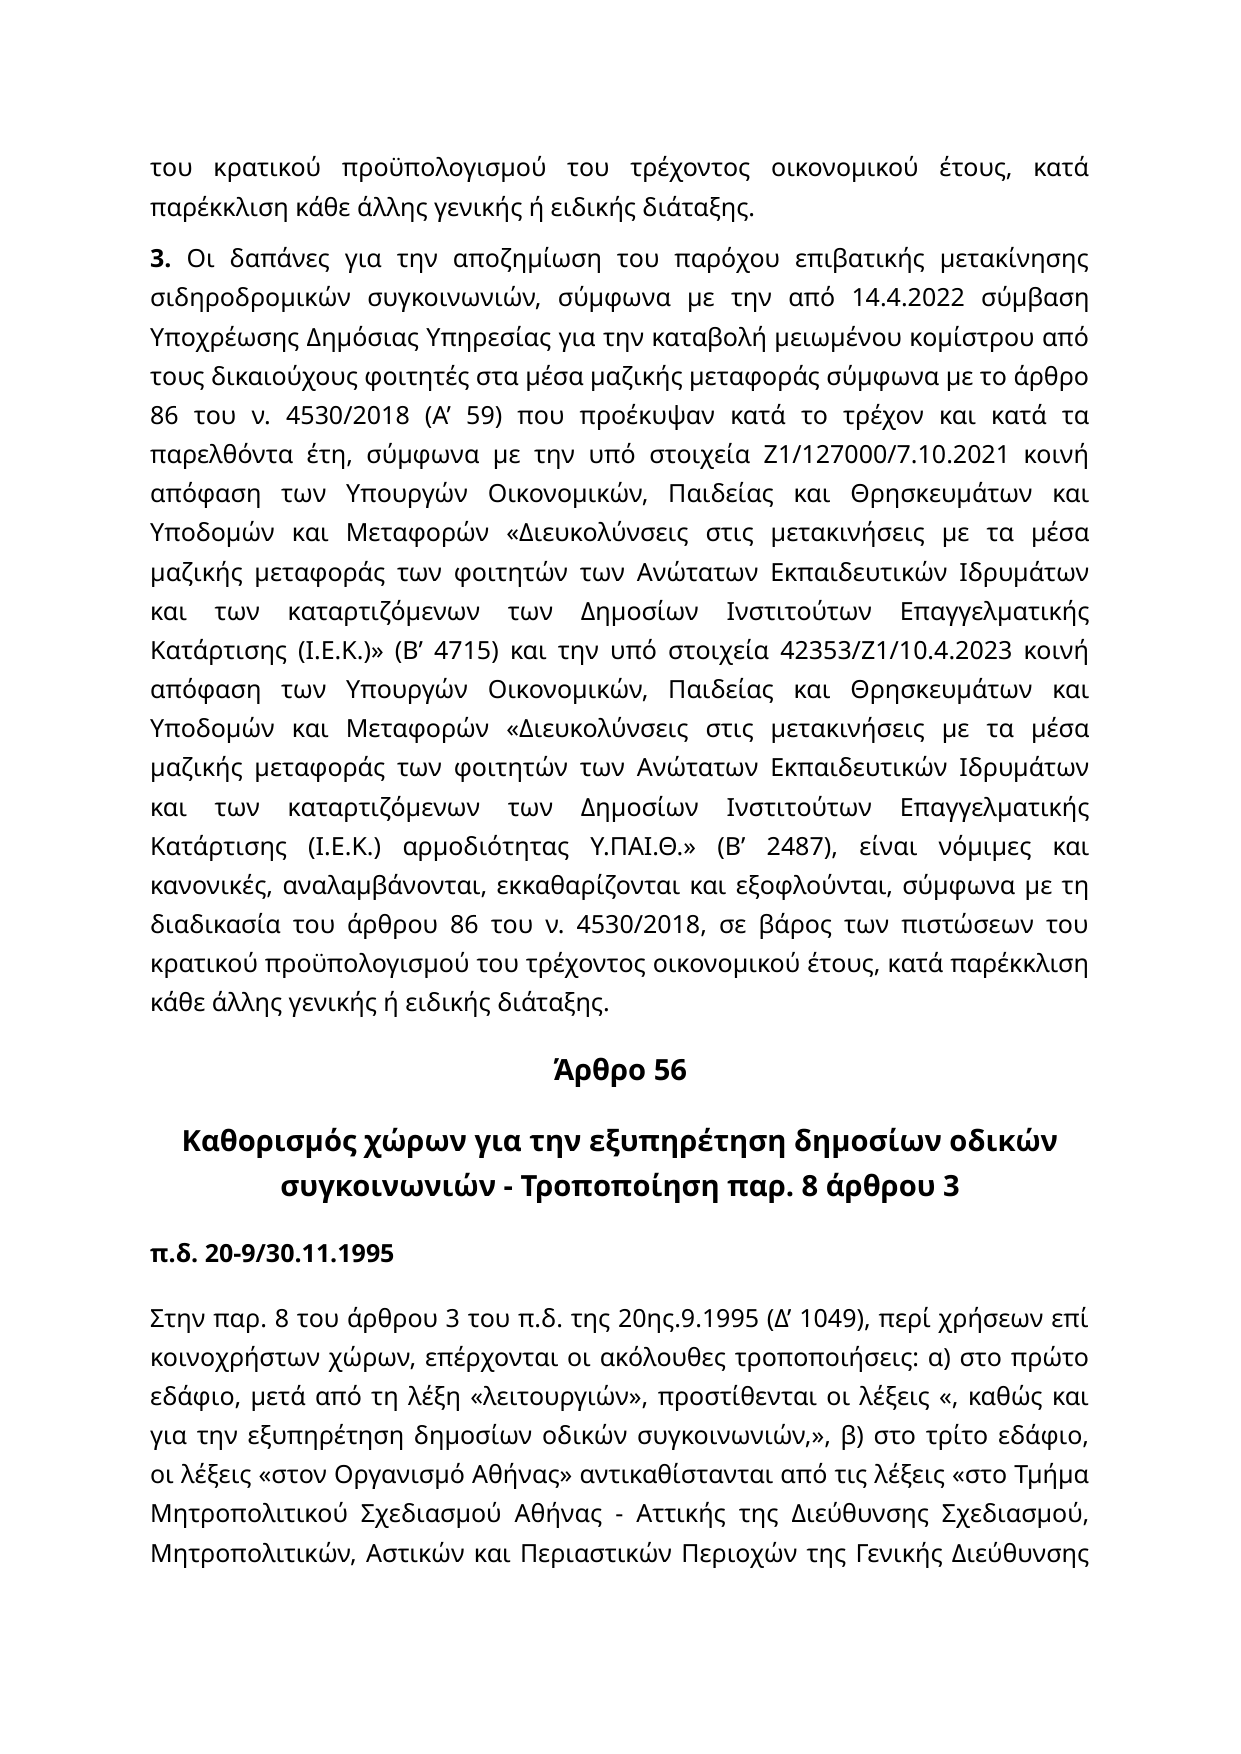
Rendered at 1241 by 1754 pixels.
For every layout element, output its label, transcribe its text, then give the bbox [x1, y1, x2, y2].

text π.δ. 20-9/30.11.1995 [150, 1236, 1090, 1270]
subtitle Άρθρο 56 [150, 1049, 1090, 1089]
text του κρατικού προϋπολογισμού του τρέχοντος οικονομικού έτους, κατά παρέκκλιση κάθε άλλης γενικής ή ειδικής διάταξης. [150, 150, 1090, 223]
text Στην παρ. 8 του άρθρου 3 του π.δ. της 20ης.9.1995 (Δ’ 1049), περί χρήσεων επί κοινοχρήστων χώρων, επέρχονται οι ακόλουθες τροποποιήσεις: α) στο πρώτο εδάφιο, μετά από τη λέξη «λειτουργιών», προστίθενται οι λέξεις «, καθώς και για την εξυπηρέτηση δημοσίων οδικών συγκοινωνιών,», β) στο τρίτο εδάφιο, οι λέξεις «στον Οργανισμό Αθήνας» αντικαθίστανται από τις λέξεις «στο Τμήμα Μητροπολιτικού Σχεδιασμού Αθήνας - Αττικής της Διεύθυνσης Σχεδιασμού, Μητροπολιτικών, Αστικών και Περιαστικών Περιοχών της Γενικής Διεύθυνσης [150, 1300, 1090, 1569]
subtitle Καθορισμός χώρων για την εξυπηρέτηση δημοσίων οδικών συγκοινωνιών - Τροποποίηση παρ. 8 άρθρου 3 [150, 1120, 1090, 1205]
text 3. Οι δαπάνες για την αποζημίωση του παρόχου επιβατικής μετακίνησης σιδηροδρομικών συγκοινωνιών, σύμφωνα με την από 14.4.2022 σύμβαση Υποχρέωσης Δημόσιας Υπηρεσίας για την καταβολή μειωμένου κομίστρου από τους δικαιούχους φοιτητές στα μέσα μαζικής μεταφοράς σύμφωνα με το άρθρο 86 του ν. 4530/2018 (Α’ 59) που προέκυψαν κατά το τρέχον και κατά τα παρελθόντα έτη, σύμφωνα με την υπό στοιχεία Ζ1/127000/7.10.2021 κοινή απόφαση των Υπουργών Οικονομικών, Παιδείας και Θρησκευμάτων και Υποδομών και Μεταφορών «Διευκολύνσεις στις μετακινήσεις με τα μέσα μαζικής μεταφοράς των φοιτητών των Ανώτατων Εκπαιδευτικών Ιδρυμάτων και των καταρτιζόμενων των Δημοσίων Ινστιτούτων Επαγγελματικής Κατάρτισης (Ι.Ε.Κ.)» (Β’ 4715) και την υπό στοιχεία 42353/Ζ1/10.4.2023 κοινή απόφαση των Υπουργών Οικονομικών, Παιδείας και Θρησκευμάτων και Υποδομών και Μεταφορών «Διευκολύνσεις στις μετακινήσεις με τα μέσα μαζικής μεταφοράς των φοιτητών των Ανώτατων Εκπαιδευτικών Ιδρυμάτων και των καταρτιζόμενων των Δημοσίων Ινστιτούτων Επαγγελματικής Κατάρτισης (Ι.Ε.Κ.) αρμοδιότητας Υ.ΠΑΙ.Θ.» (Β’ 2487), είναι νόμιμες και κανονικές, αναλαμβάνονται, εκκαθαρίζονται και εξοφλούνται, σύμφωνα με τη διαδικασία του άρθρου 86 του ν. 4530/2018, σε βάρος των πιστώσεων του κρατικού προϋπολογισμού του τρέχοντος οικονομικού έτους, κατά παρέκκλιση κάθε άλλης γενικής ή ειδικής διάταξης. [150, 241, 1090, 1019]
